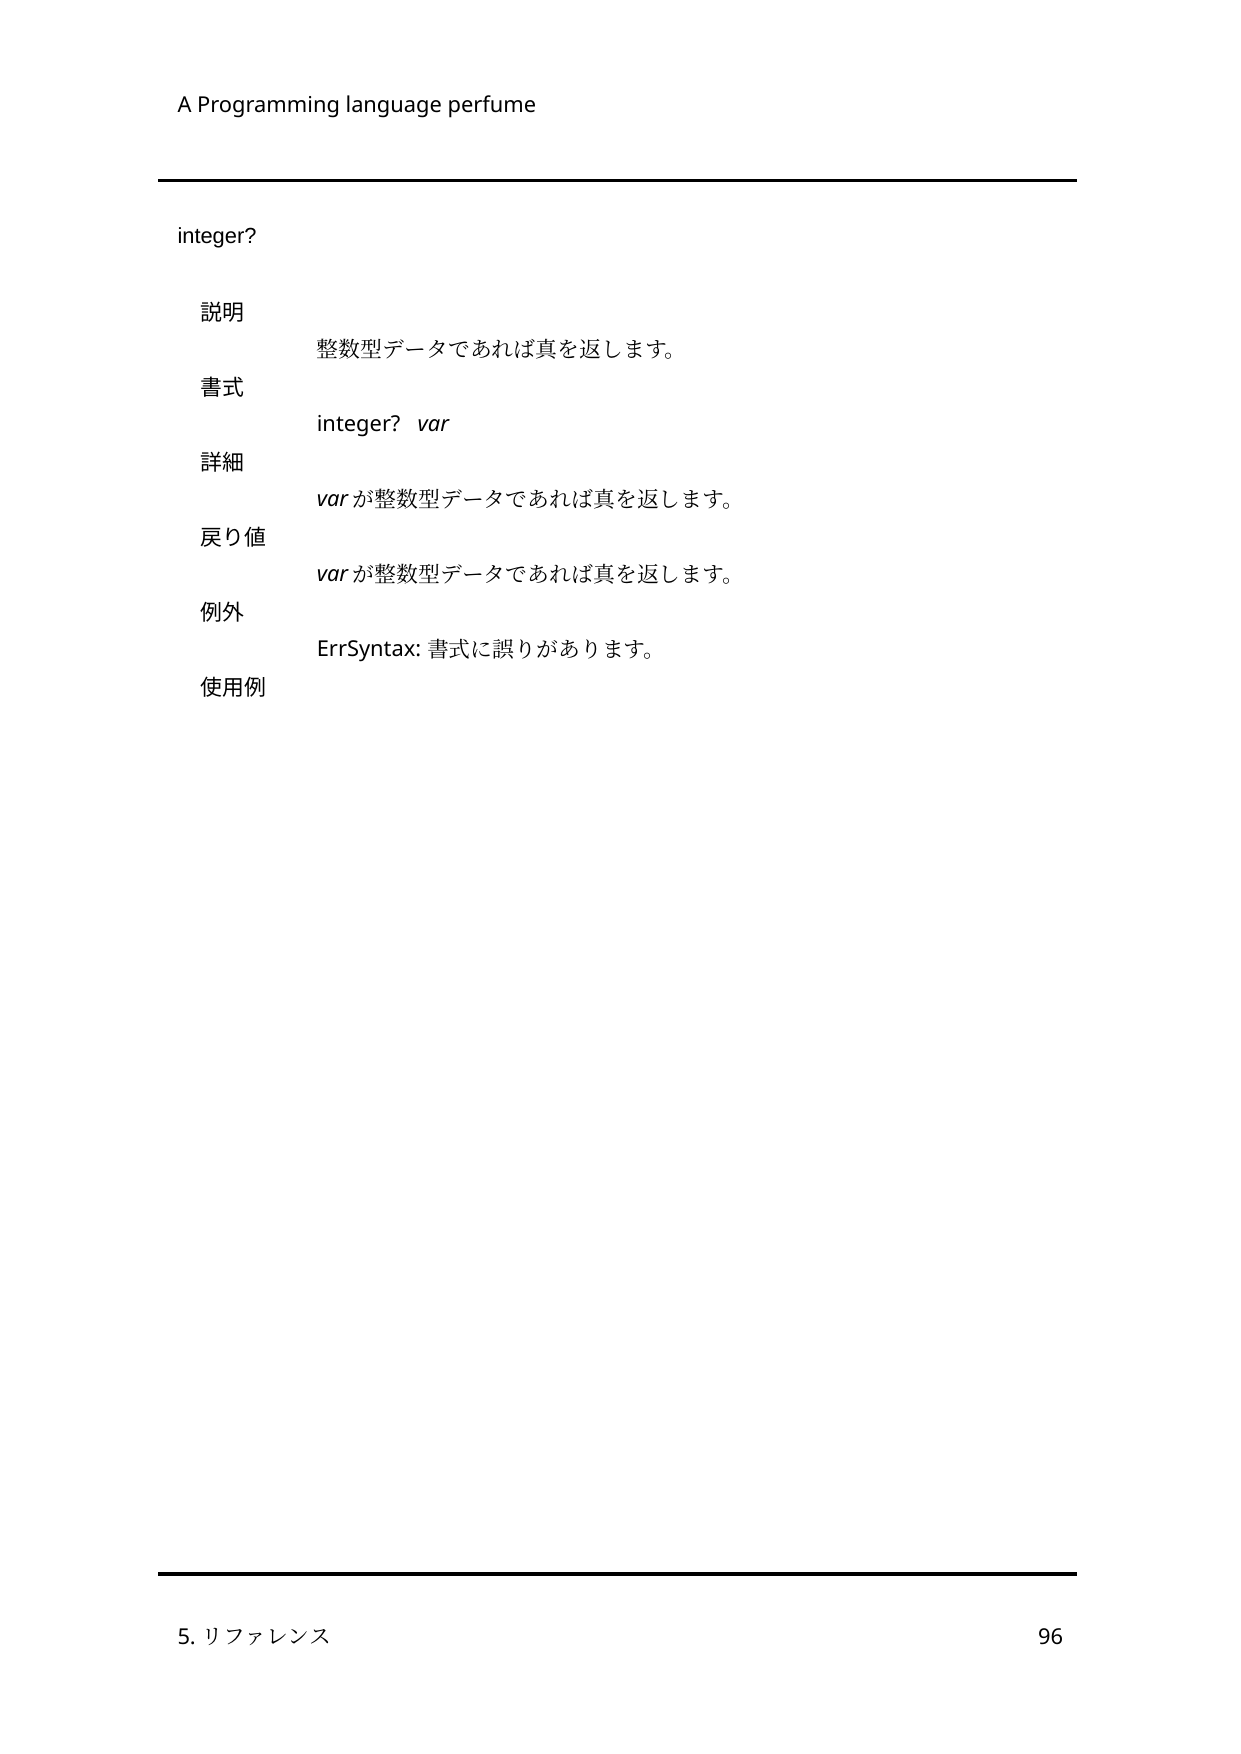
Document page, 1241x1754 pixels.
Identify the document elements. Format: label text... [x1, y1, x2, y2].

table_cell 戻り値 [200, 517, 317, 592]
table_cell 使用例 [200, 667, 317, 742]
table_cell ErrSyntax: 書式に誤りがあります。 [317, 592, 1063, 667]
table_cell integer? var [317, 367, 1063, 442]
table_header 説明 [200, 292, 317, 367]
table_cell 詳細 [200, 442, 317, 517]
table_cell varが整数型データであれば真を返します。 [317, 517, 1063, 592]
table_cell 例外 [200, 592, 317, 667]
table_cell varが整数型データであれば真を返します。 [317, 442, 1063, 517]
table_header 整数型データであれば真を返します。 [317, 292, 1063, 367]
table_cell 書式 [200, 367, 317, 442]
table_cell [317, 667, 1063, 742]
subtitle integer? [177, 217, 1063, 254]
